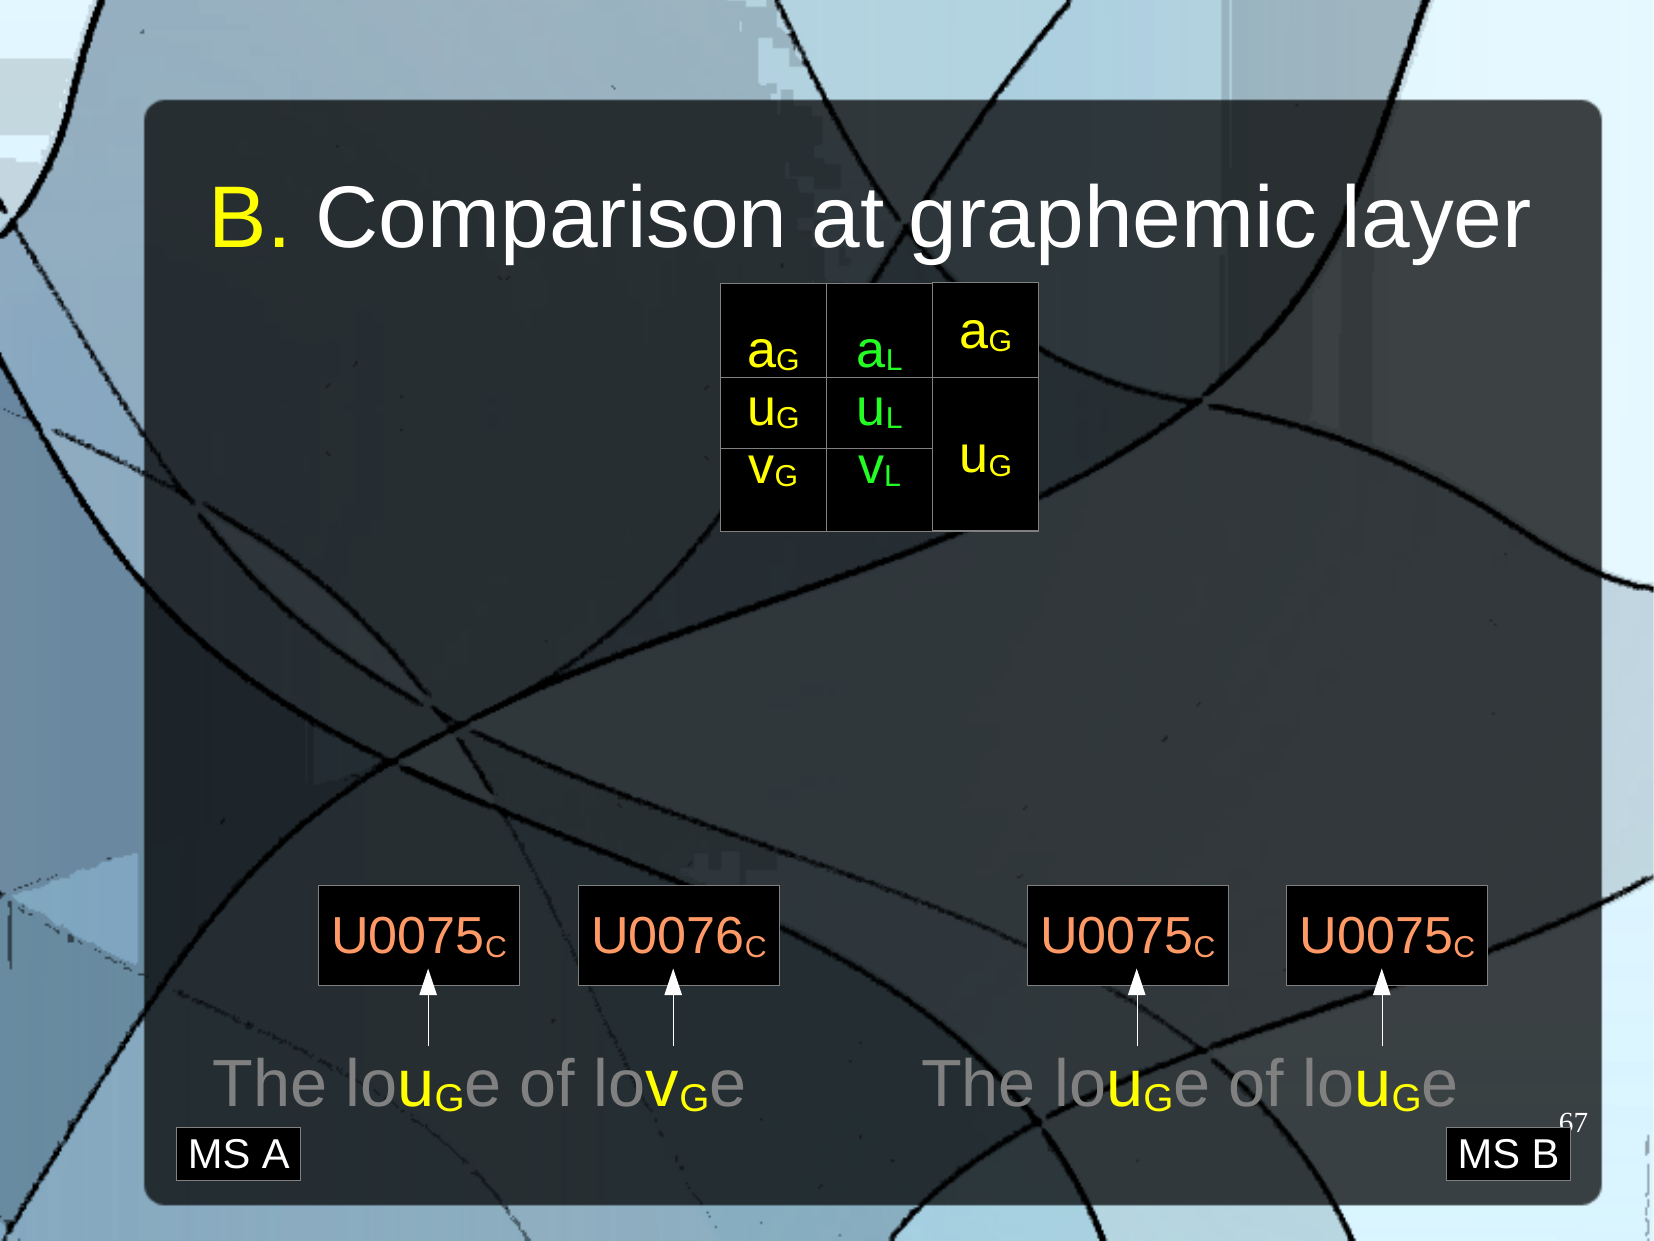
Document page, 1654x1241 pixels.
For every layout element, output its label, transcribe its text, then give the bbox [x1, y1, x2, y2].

text_box U0076C [578, 885, 780, 986]
picture [0, 0, 1654, 1241]
text_box aL uL vL [827, 449, 932, 532]
title B. Comparison at graphemic layer [159, 108, 1583, 325]
text_box aG uG vG [721, 284, 827, 377]
text_box aG uG vG [721, 378, 827, 448]
text_box U0075C [318, 885, 520, 986]
text_box MS B [1446, 1127, 1571, 1181]
text_box aG uG vG [720, 449, 827, 532]
text_box U0075C [1027, 885, 1229, 986]
text_box aG [932, 282, 1039, 377]
text_box uG [932, 377, 1039, 531]
text_box U0075C [1286, 885, 1488, 986]
text_box aL uL vL [827, 378, 932, 448]
list The louGe of lovGe The louGe of louGe [141, 1046, 1506, 1241]
text_box MS A [176, 1127, 301, 1181]
text_box aL uL vL [827, 284, 932, 377]
